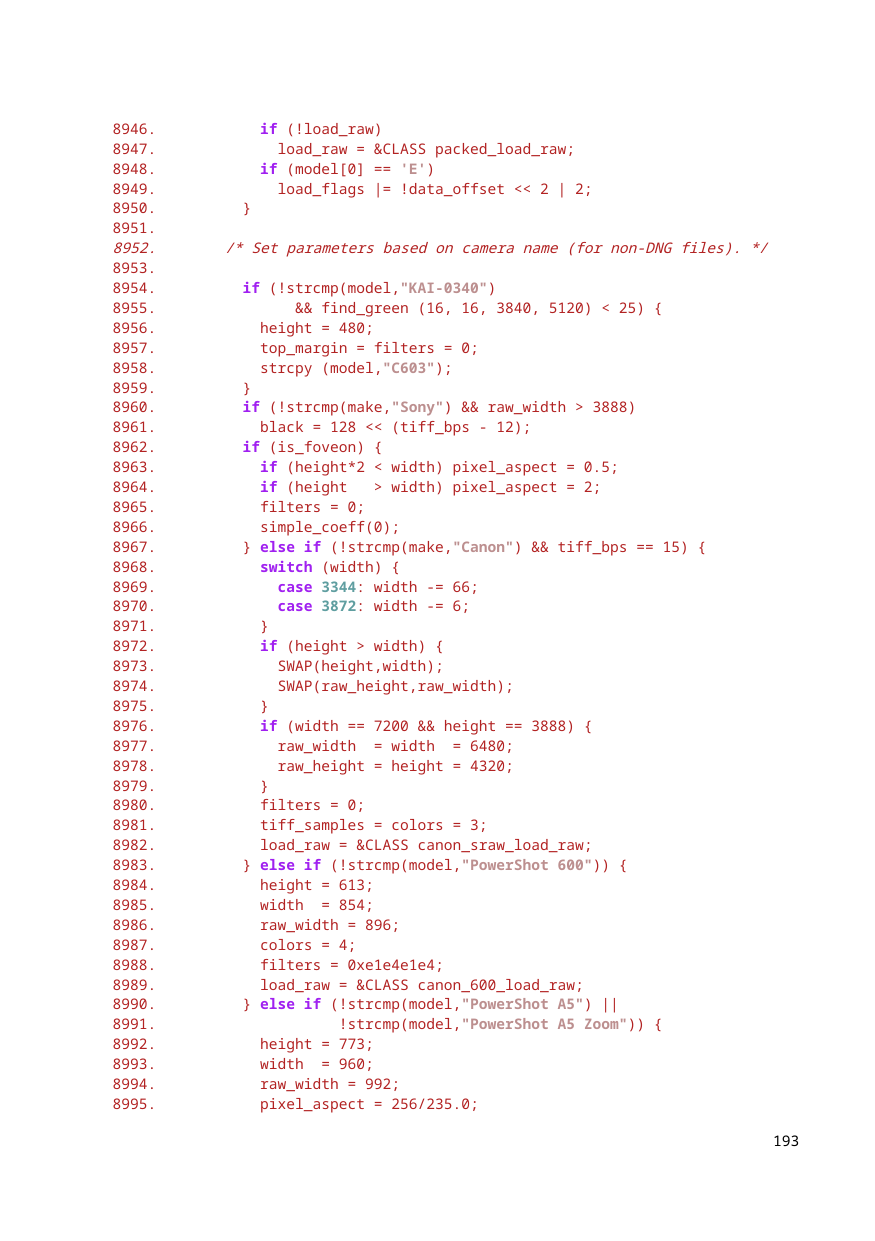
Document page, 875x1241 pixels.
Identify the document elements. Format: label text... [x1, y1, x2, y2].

list load_raw = &CLASS canon_600_load_raw; [112, 974, 799, 994]
list colors = 4; [112, 934, 799, 954]
list if (!strcmp(make,"Sony") && raw_width > 3888) [112, 397, 799, 417]
list } else if (!strcmp(make,"Canon") && tiff_bps == 15) { [112, 537, 799, 556]
list if (!strcmp(model,"KAI-0340") [112, 278, 799, 298]
list width = 960; [112, 1054, 799, 1074]
list } [112, 377, 799, 397]
list filters = 0; [112, 497, 799, 517]
list height = 773; [112, 1034, 799, 1054]
list SWAP(raw_height,raw_width); [112, 676, 799, 696]
list } [112, 775, 799, 795]
list raw_width = 992; [112, 1074, 799, 1094]
list load_flags |= !data_offset << 2 | 2; [112, 178, 799, 198]
list raw_height = height = 4320; [112, 755, 799, 775]
list if (model[0] == 'E') [112, 158, 799, 178]
list load_raw = &CLASS packed_load_raw; [112, 139, 799, 158]
list && find_green (16, 16, 3840, 5120) < 25) { [112, 298, 799, 318]
list tiff_samples = colors = 3; [112, 815, 799, 835]
list width = 854; [112, 895, 799, 914]
list /* Set parameters based on camera name (for non-DNG files). */ [112, 238, 799, 258]
list } else if (!strcmp(model,"PowerShot A5") || [112, 994, 799, 1014]
list !strcmp(model,"PowerShot A5 Zoom")) { [112, 1014, 799, 1034]
list strcpy (model,"C603"); [112, 357, 799, 377]
list simple_coeff(0); [112, 517, 799, 537]
list } else if (!strcmp(model,"PowerShot 600")) { [112, 855, 799, 875]
list case 3344: width -= 66; [112, 576, 799, 596]
list if (is_foveon) { [112, 437, 799, 457]
list if (height > width) { [112, 636, 799, 656]
list if (!load_raw) [112, 119, 799, 139]
list pixel_aspect = 256/235.0; [112, 1094, 799, 1113]
list black = 128 << (tiff_bps - 12); [112, 417, 799, 437]
list filters = 0xe1e4e1e4; [112, 954, 799, 974]
list load_raw = &CLASS canon_sraw_load_raw; [112, 835, 799, 855]
list height = 480; [112, 318, 799, 338]
list raw_width = 896; [112, 914, 799, 934]
list top_margin = filters = 0; [112, 338, 799, 357]
list } [112, 696, 799, 716]
list raw_width = width = 6480; [112, 736, 799, 755]
list case 3872: width -= 6; [112, 596, 799, 616]
list if (width == 7200 && height == 3888) { [112, 716, 799, 736]
list filters = 0; [112, 795, 799, 815]
list SWAP(height,width); [112, 656, 799, 676]
list } [112, 198, 799, 218]
list height = 613; [112, 875, 799, 895]
list switch (width) { [112, 556, 799, 576]
list if (height > width) pixel_aspect = 2; [112, 477, 799, 497]
list } [112, 616, 799, 636]
list if (height*2 < width) pixel_aspect = 0.5; [112, 457, 799, 477]
